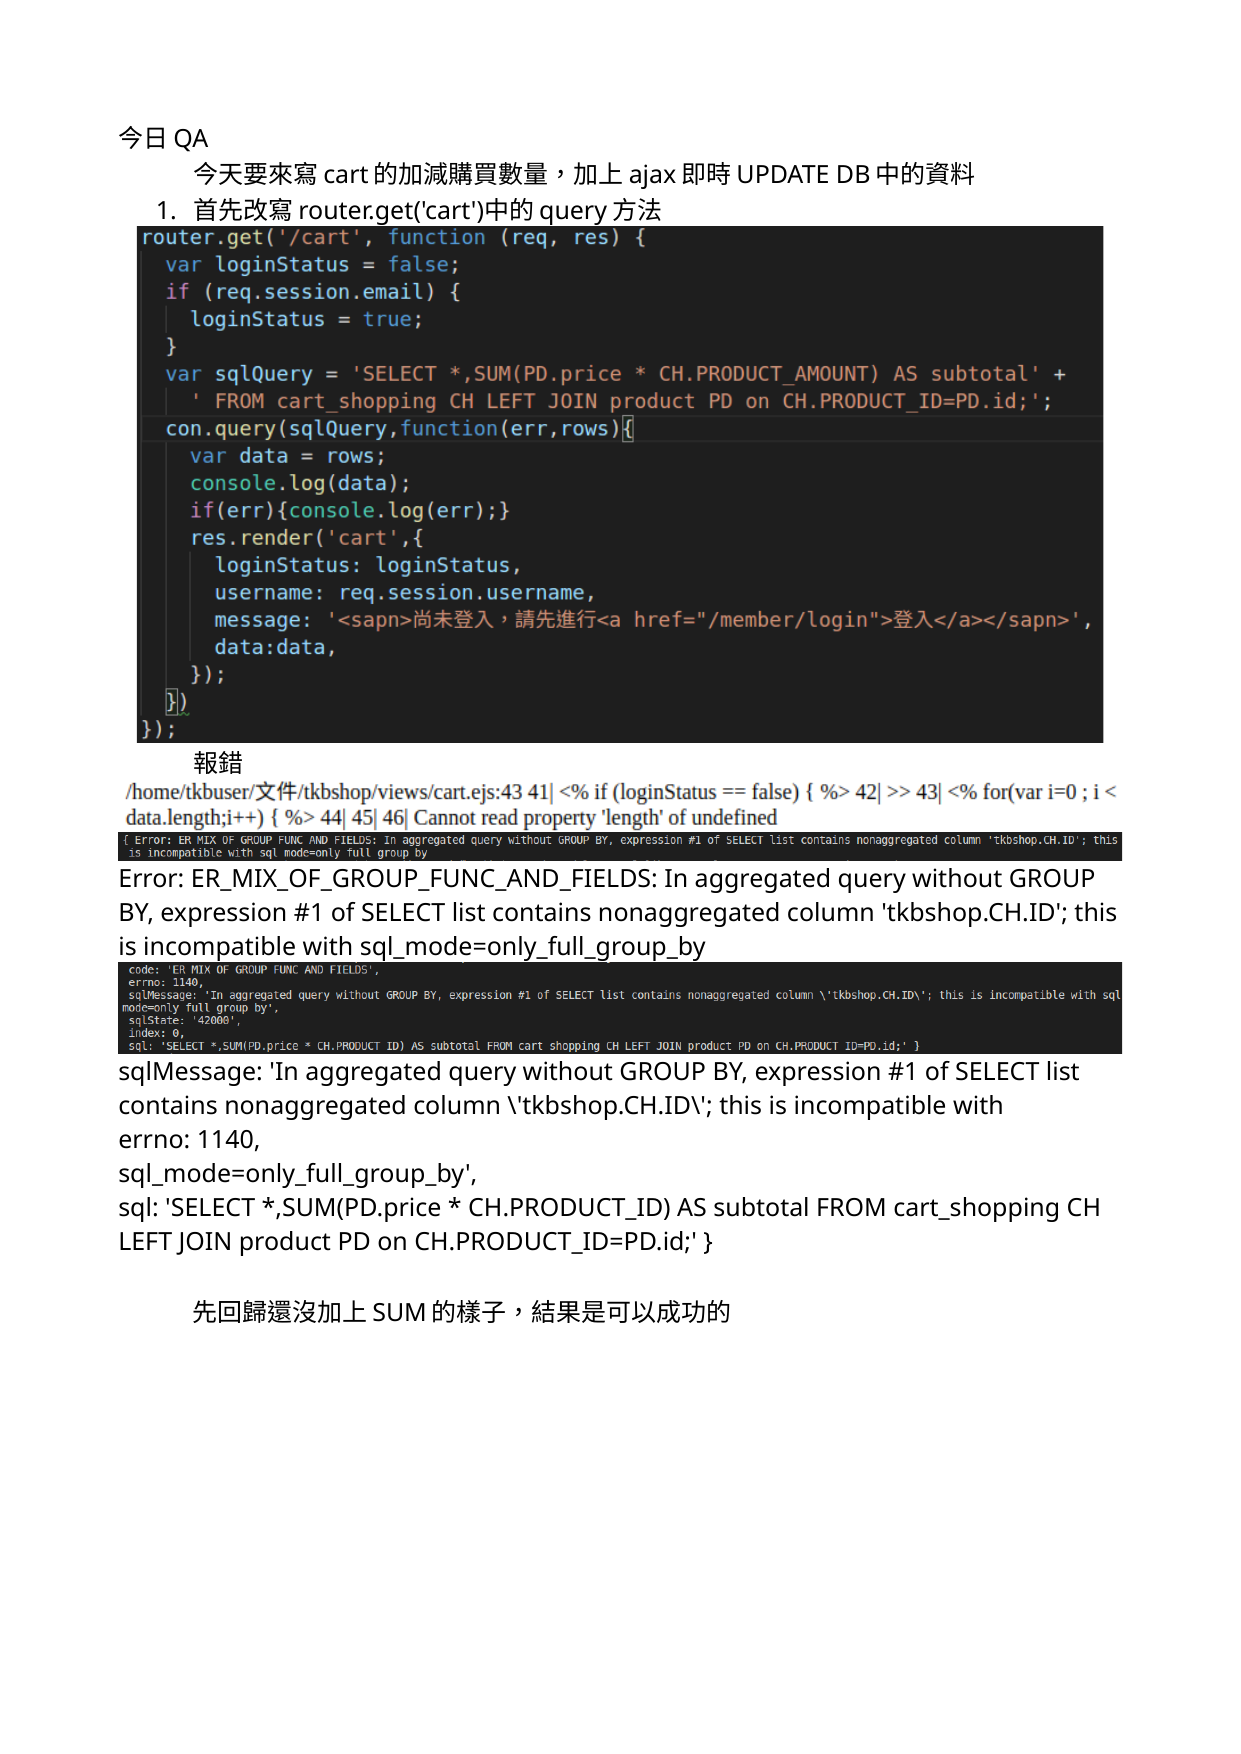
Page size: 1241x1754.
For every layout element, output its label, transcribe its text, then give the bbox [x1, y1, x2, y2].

text sql: 'SELECT *,SUM(PD.price * CH.PRODUCT_ID) AS subtotal FROM cart_shopping CH LEFT JOIN product PD on CH.PRODUCT_ID=PD.id;' } [118, 1190, 1122, 1258]
text 先回歸還沒加上SUM的樣子，結果是可以成功的 [118, 1292, 1122, 1328]
picture [118, 962, 1123, 1054]
list 首先改寫router.get('cart')中的query方法 [156, 191, 1122, 227]
text sql_mode=only_full_group_by', [118, 1156, 1122, 1190]
list 報錯 [156, 743, 1122, 779]
text Error: ER_MIX_OF_GROUP_FUNC_AND_FIELDS: In aggregated query without GROUP BY, expression #1 of SELECT list contains nonaggregated column 'tkbshop.CH.ID'; this is incompatible with sql_mode=only_full_group_by [118, 861, 1122, 962]
text errno: 1140, [118, 1122, 1122, 1156]
picture [118, 779, 1123, 861]
text sqlMessage: 'In aggregated query without GROUP BY, expression #1 of SELECT list contains nonaggregated column \'tkbshop.CH.ID\'; this is incompatible with [118, 1054, 1122, 1122]
list 今天要來寫cart的加減購買數量，加上ajax即時UPDATE DB中的資料 [156, 154, 1122, 191]
text 今日QA [118, 118, 1122, 154]
picture [136, 226, 1104, 743]
